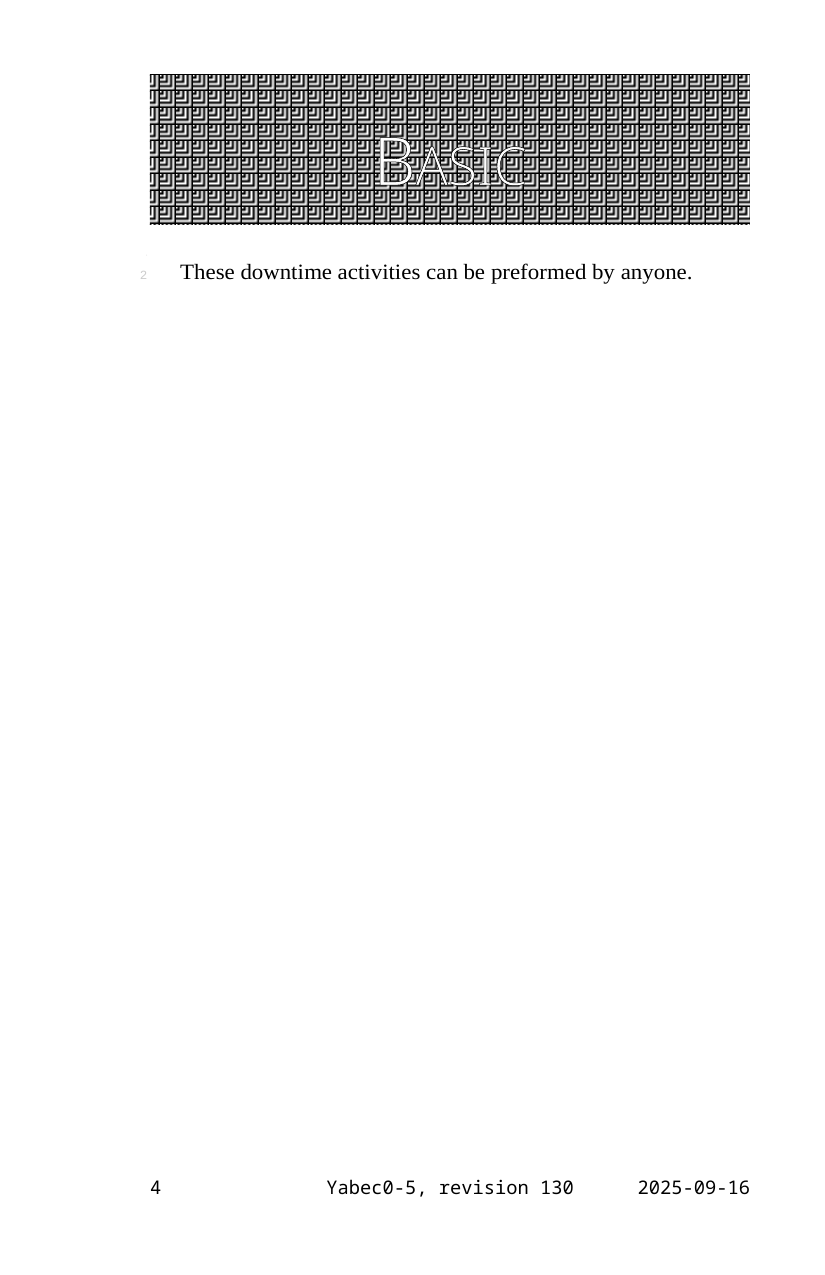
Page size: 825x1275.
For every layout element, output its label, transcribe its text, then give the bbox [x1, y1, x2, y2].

text These downtime activities can be preformed by anyone. [150, 260, 750, 284]
picture [149, 74, 750, 225]
